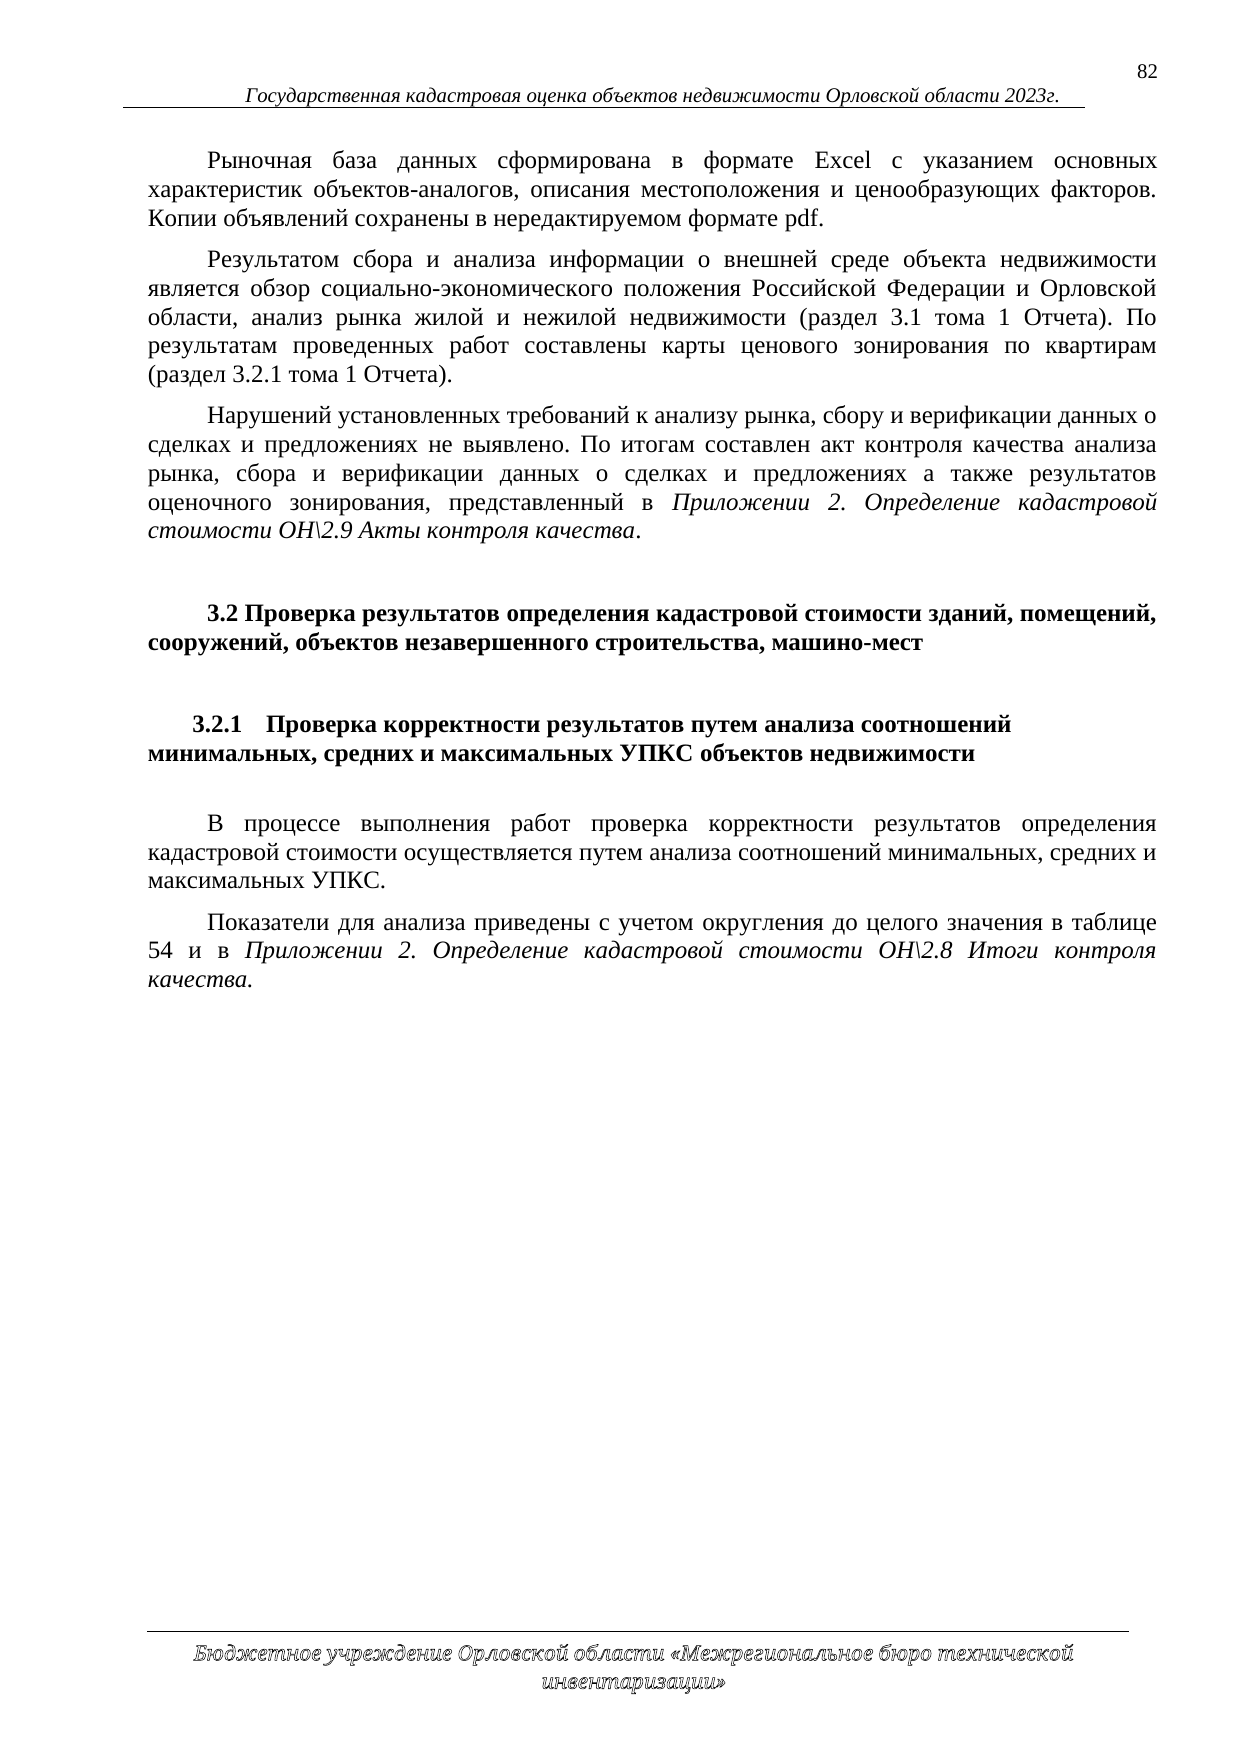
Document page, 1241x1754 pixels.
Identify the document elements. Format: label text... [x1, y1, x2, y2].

text Рыночная база данных сформирована в формате Excel c указанием основных характеристик объектов-аналогов, описания местоположения и ценообразующих факторов. Копии объявлений сохранены в нередактируемом формате pdf. [148, 146, 1157, 232]
text В процессе выполнения работ проверка корректности результатов определения кадастровой стоимости осуществляется путем анализа соотношений минимальных, средних и максимальных УПКС. [148, 808, 1157, 894]
text Результатом сбора и анализа информации о внешней среде объекта недвижимости является обзор социально-экономического положения Российской Федерации и Орловской области, анализ рынка жилой и нежилой недвижимости (раздел 3.1 тома 1 Отчета). По результатам проведенных работ составлены карты ценового зонирования по квартирам (раздел 3.2.1 тома 1 Отчета). [148, 244, 1157, 388]
text Нарушений установленных требований к анализу рынка, сбору и верификации данных о сделках и предложениях не выявлено. По итогам составлен акт контроля качества анализа рынка, сбора и верификации данных о сделках и предложениях а также результатов оценочного зонирования, представленный в Приложении 2. Определение кадастровой стоимости ОН\2.9 Акты контроля качества. [148, 401, 1157, 544]
subtitle Проверка результатов определения кадастровой стоимости зданий, помещений, сооружений, объектов незавершенного строительства, машино-мест [148, 598, 1157, 656]
subtitle Проверка корректности результатов путем анализа соотношений минимальных, средних и максимальных УПКС объектов недвижимости [148, 709, 1157, 767]
text Показатели для анализа приведены с учетом округления до целого значения в таблице 54 и в Приложении 2. Определение кадастровой стоимости ОН\2.8 Итоги контроля качества. [148, 907, 1157, 993]
